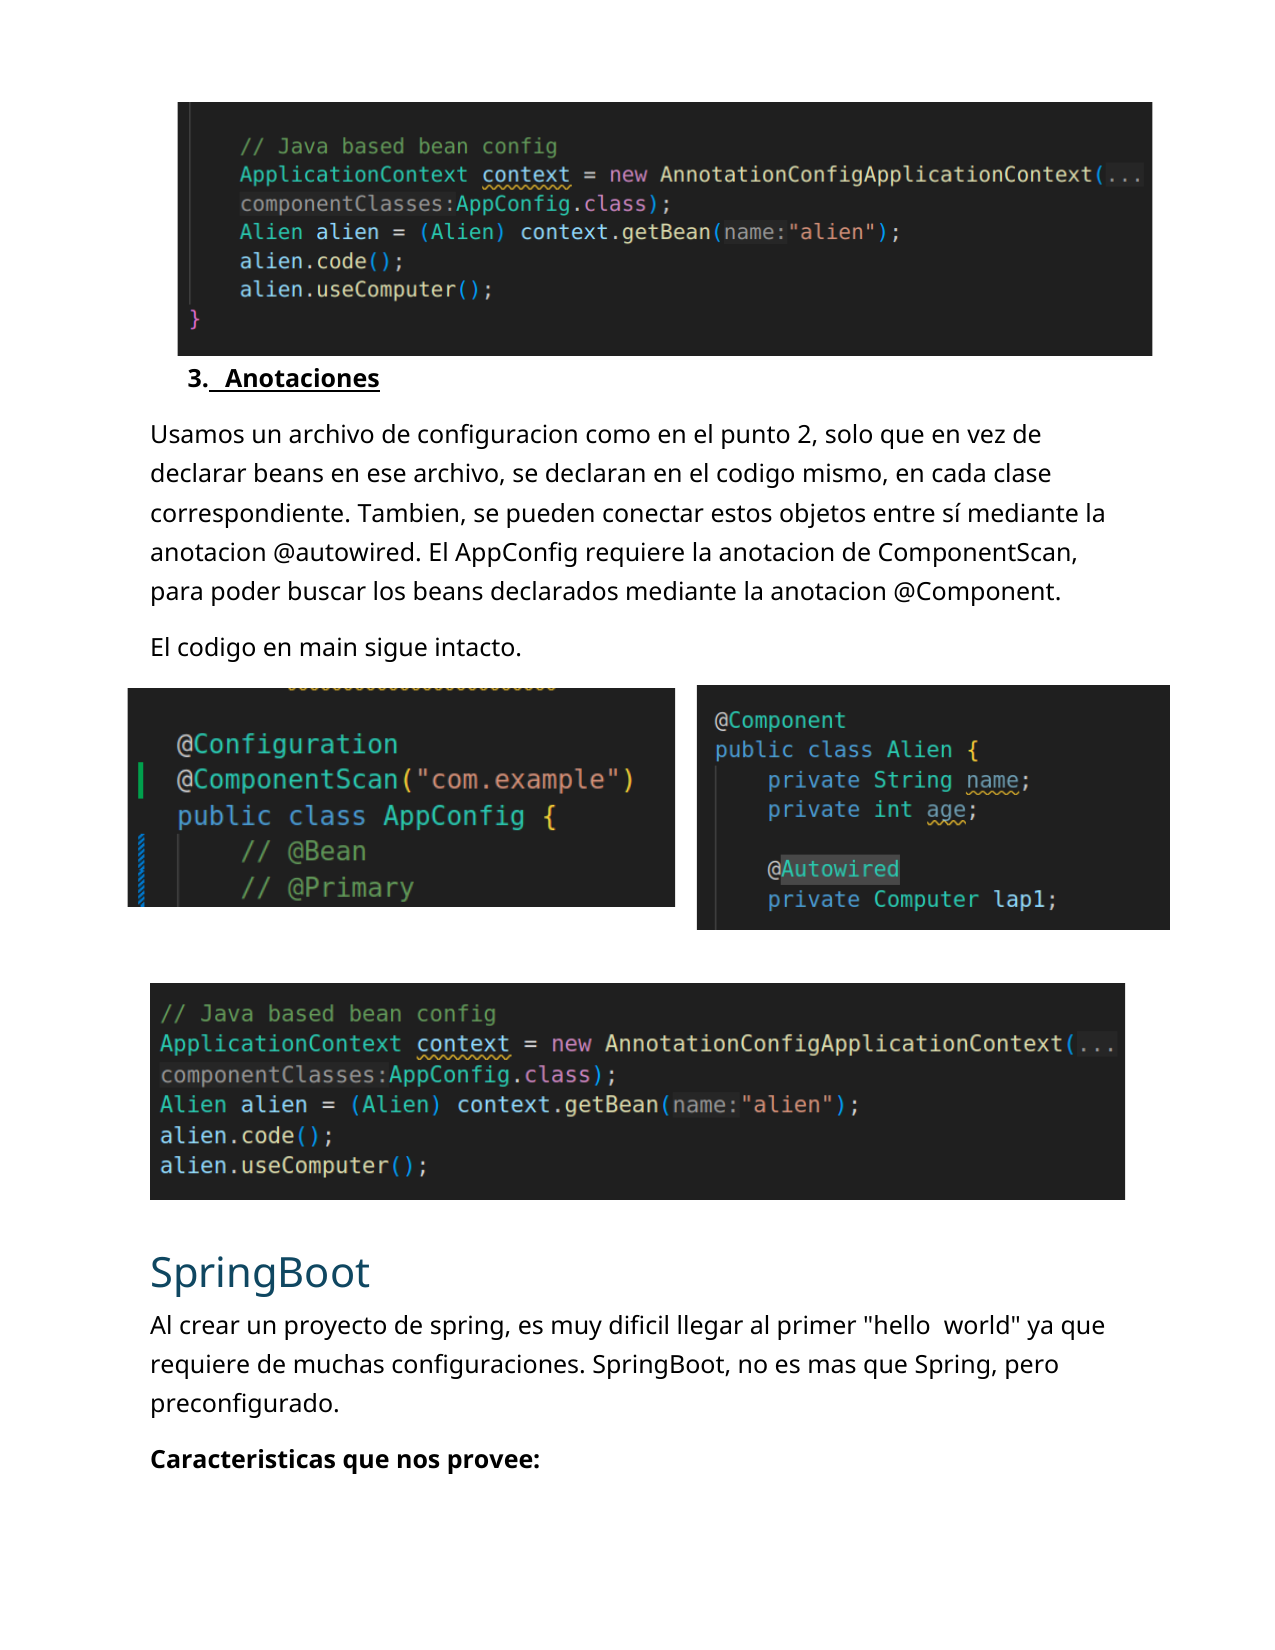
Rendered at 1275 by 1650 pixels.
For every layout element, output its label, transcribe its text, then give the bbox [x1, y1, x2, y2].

text Caracteristicas que nos provee: [150, 1442, 1125, 1476]
picture [127, 688, 675, 907]
list Anotaciones [187, 356, 1125, 395]
picture [150, 983, 1125, 1200]
picture [177, 102, 1153, 356]
subtitle SpringBoot [150, 1200, 1125, 1299]
picture [696, 685, 1170, 930]
text El codigo en main sigue intacto. [150, 629, 1125, 663]
text Usamos un archivo de configuracion como en el punto 2, solo que en vez de declarar beans en ese archivo, se declaran en el codigo mismo, en cada clase correspondiente. Tambien, se pueden conectar estos objetos entre sí mediante la anotacion @autowired. El AppConfig requiere la anotacion de ComponentScan, para poder buscar los beans declarados mediante la anotacion @Component. [150, 417, 1125, 608]
text Al crear un proyecto de spring, es muy dificil llegar al primer "hello world" ya que requiere de muchas configuraciones. SpringBoot, no es mas que Spring, pero preconfigurado. [150, 1308, 1125, 1420]
